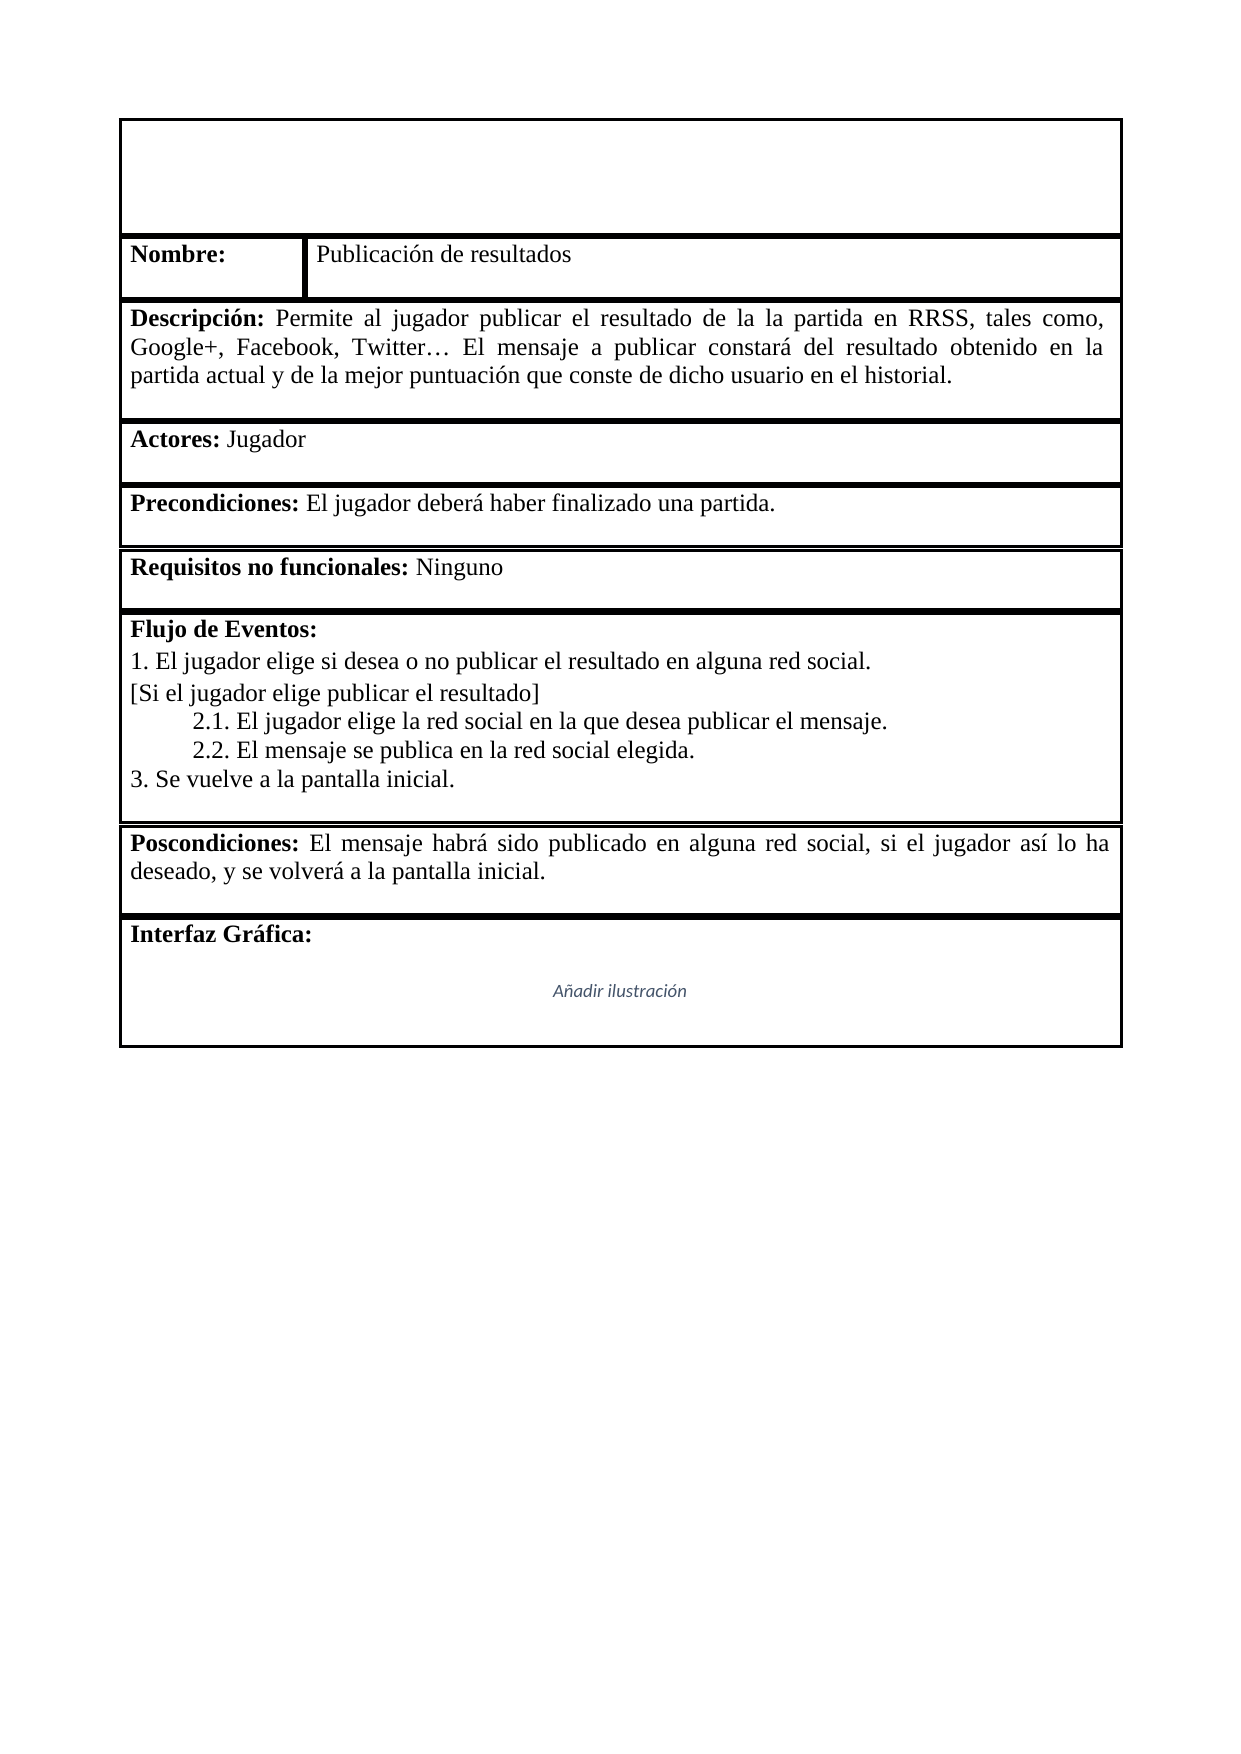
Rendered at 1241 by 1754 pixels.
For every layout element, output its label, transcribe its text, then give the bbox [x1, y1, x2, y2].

table_header [122, 121, 1120, 233]
table_cell Precondiciones: El jugador deberá haber finalizado una partida. [122, 488, 1120, 545]
table_cell Requisitos no funcionales: Ninguno [122, 552, 1120, 608]
table_cell Flujo de Eventos: 1. El jugador elige si desea o no publicar el resultado en alguna red social. [Si el jugador elige publicar el resultado] 2.1. El jugador elige la red social en la que desea publicar el mensaje. 2.2. El mensaje se publica en la red social elegida. 3. Se vuelve a la pantalla inicial. [122, 615, 1120, 821]
table_cell Publicación de resultados [308, 239, 1120, 297]
table_cell Poscondiciones: El mensaje habrá sido publicado en alguna red social, si el jugador así lo ha deseado, y se volverá a la pantalla inicial. [122, 828, 1120, 913]
table_cell Interfaz Gráfica: Añadir ilustración [122, 920, 1120, 1045]
table_cell Nombre: [122, 239, 302, 297]
table_cell Actores: Jugador [122, 424, 1120, 482]
table_cell Descripción: Permite al jugador publicar el resultado de la la partida en RRSS, tales como, Google+, Facebook, Twitter… El mensaje a publicar constará del resultado obtenido en la partida actual y de la mejor puntuación que conste de dicho usuario en el historial. [122, 303, 1120, 418]
